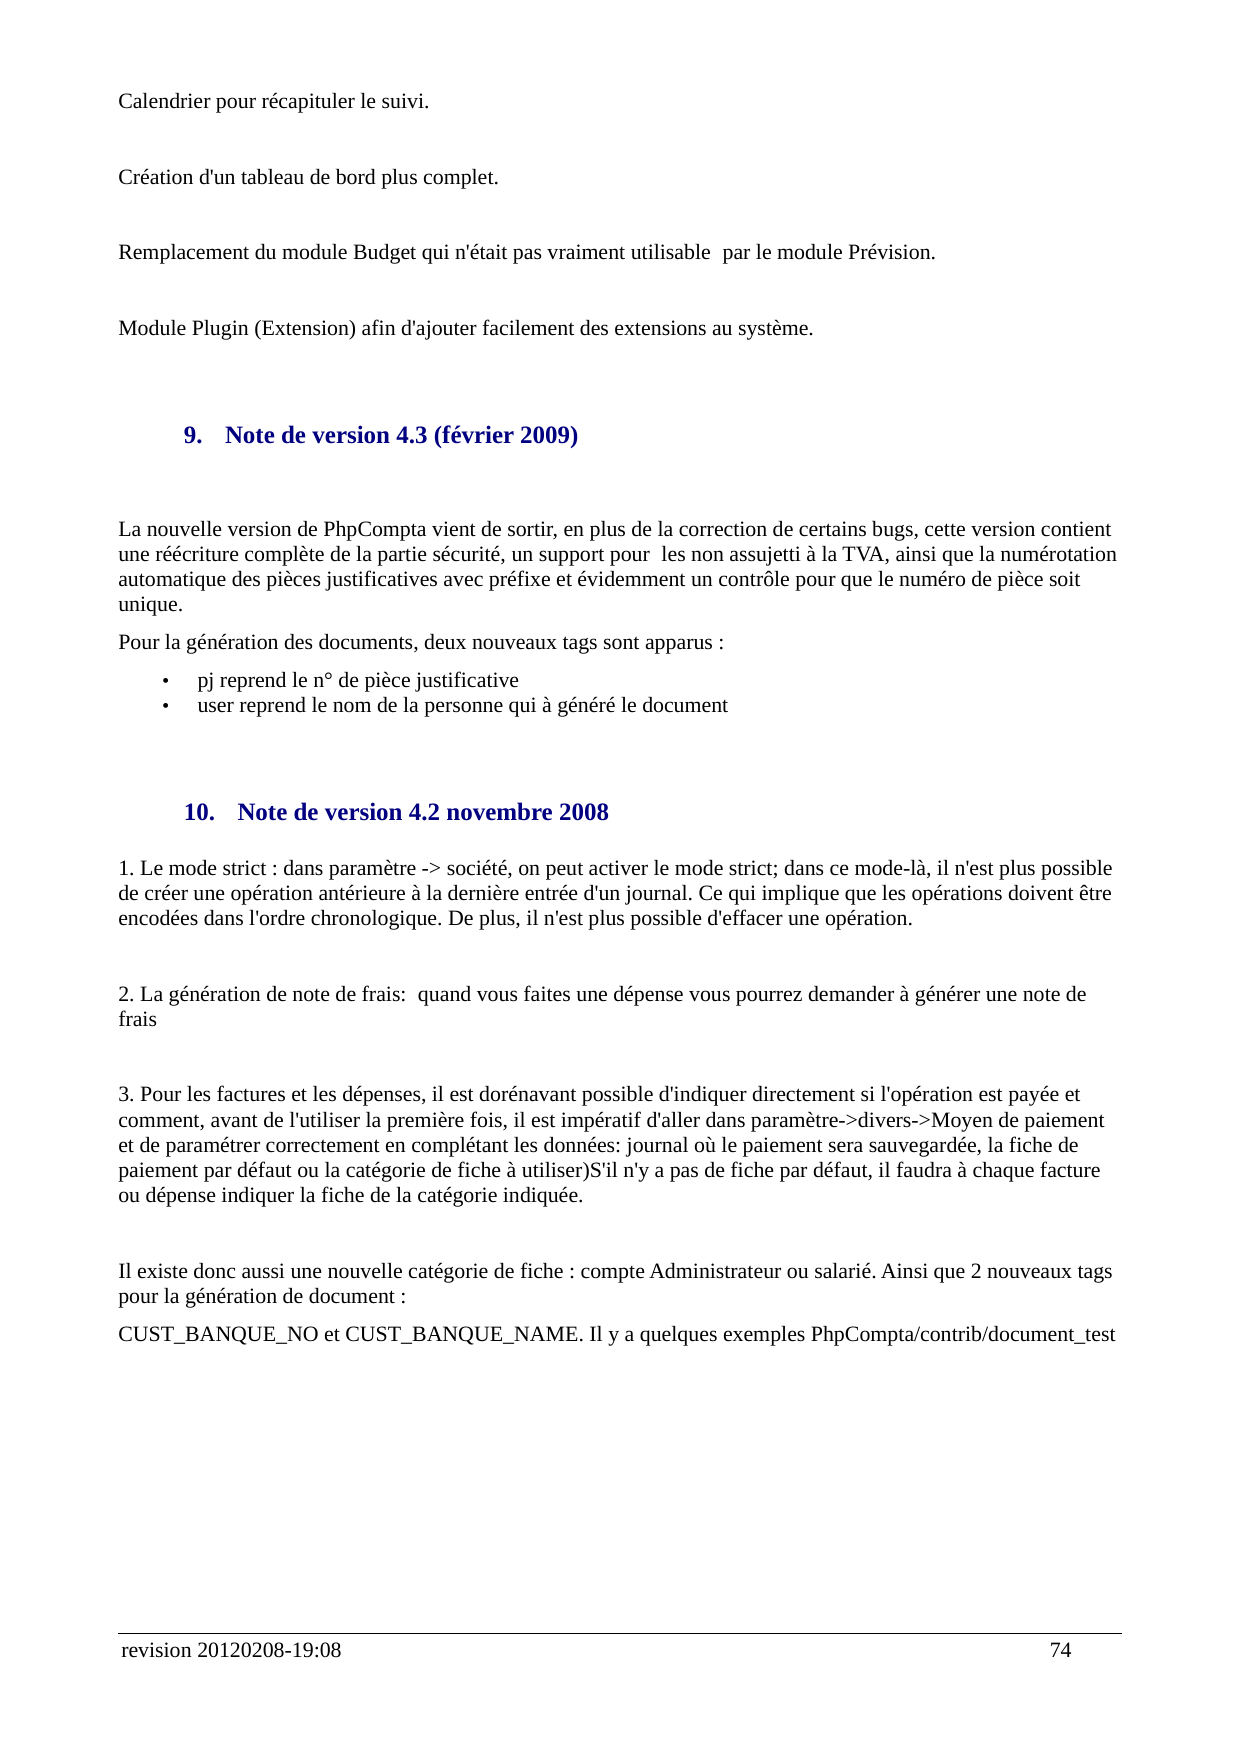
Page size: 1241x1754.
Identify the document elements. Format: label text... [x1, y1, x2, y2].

text Module Plugin (Extension) afin d'ajouter facilement des extensions au système. [118, 315, 1122, 340]
text CUST_BANQUE_NO et CUST_BANQUE_NAME. Il y a quelques exemples PhpCompta/contrib/document_test [118, 1321, 1122, 1346]
text Remplacement du module Budget qui n'était pas vraiment utilisable par le module Prévision. [118, 239, 1122, 264]
text Création d'un tableau de bord plus complet. [118, 164, 1122, 189]
text La nouvelle version de PhpCompta vient de sortir, en plus de la correction de certains bugs, cette version contient une réécriture complète de la partie sécurité, un support pour les non assujetti à la TVA, ainsi que la numérotation automatique des pièces justificatives avec préfixe et évidemment un contrôle pour que le numéro de pièce soit unique. [118, 516, 1122, 616]
text Pour la génération des documents, deux nouveaux tags sont apparus : [118, 629, 1122, 654]
list pj reprend le n° de pièce justificative [162, 667, 1122, 692]
text 3. Pour les factures et les dépenses, il est dorénavant possible d'indiquer directement si l'opération est payée et comment, avant de l'utiliser la première fois, il est impératif d'aller dans paramètre->divers->Moyen de paiement et de paramétrer correctement en complétant les données: journal où le paiement sera sauvegardée, la fiche de paiement par défaut ou la catégorie de fiche à utiliser)S'il n'y a pas de fiche par défaut, il faudra à chaque facture ou dépense indiquer la fiche de la catégorie indiquée. [118, 1081, 1122, 1207]
subtitle Note de version 4.3 (février 2009) [177, 420, 1122, 448]
subtitle Note de version 4.2 novembre 2008 [177, 797, 1122, 826]
list user reprend le nom de la personne qui à généré le document [162, 692, 1122, 717]
text Il existe donc aussi une nouvelle catégorie de fiche : compte Administrateur ou salarié. Ainsi que 2 nouveaux tags pour la génération de document : [118, 1258, 1122, 1308]
text Calendrier pour récapituler le suivi. [118, 88, 1122, 114]
text 1. Le mode strict : dans paramètre -> société, on peut activer le mode strict; dans ce mode-là, il n'est plus possible de créer une opération antérieure à la dernière entrée d'un journal. Ce qui implique que les opérations doivent être encodées dans l'ordre chronologique. De plus, il n'est plus possible d'effacer une opération. [118, 855, 1122, 931]
text 2. La génération de note de frais: quand vous faites une dépense vous pourrez demander à générer une note de frais [118, 981, 1122, 1031]
